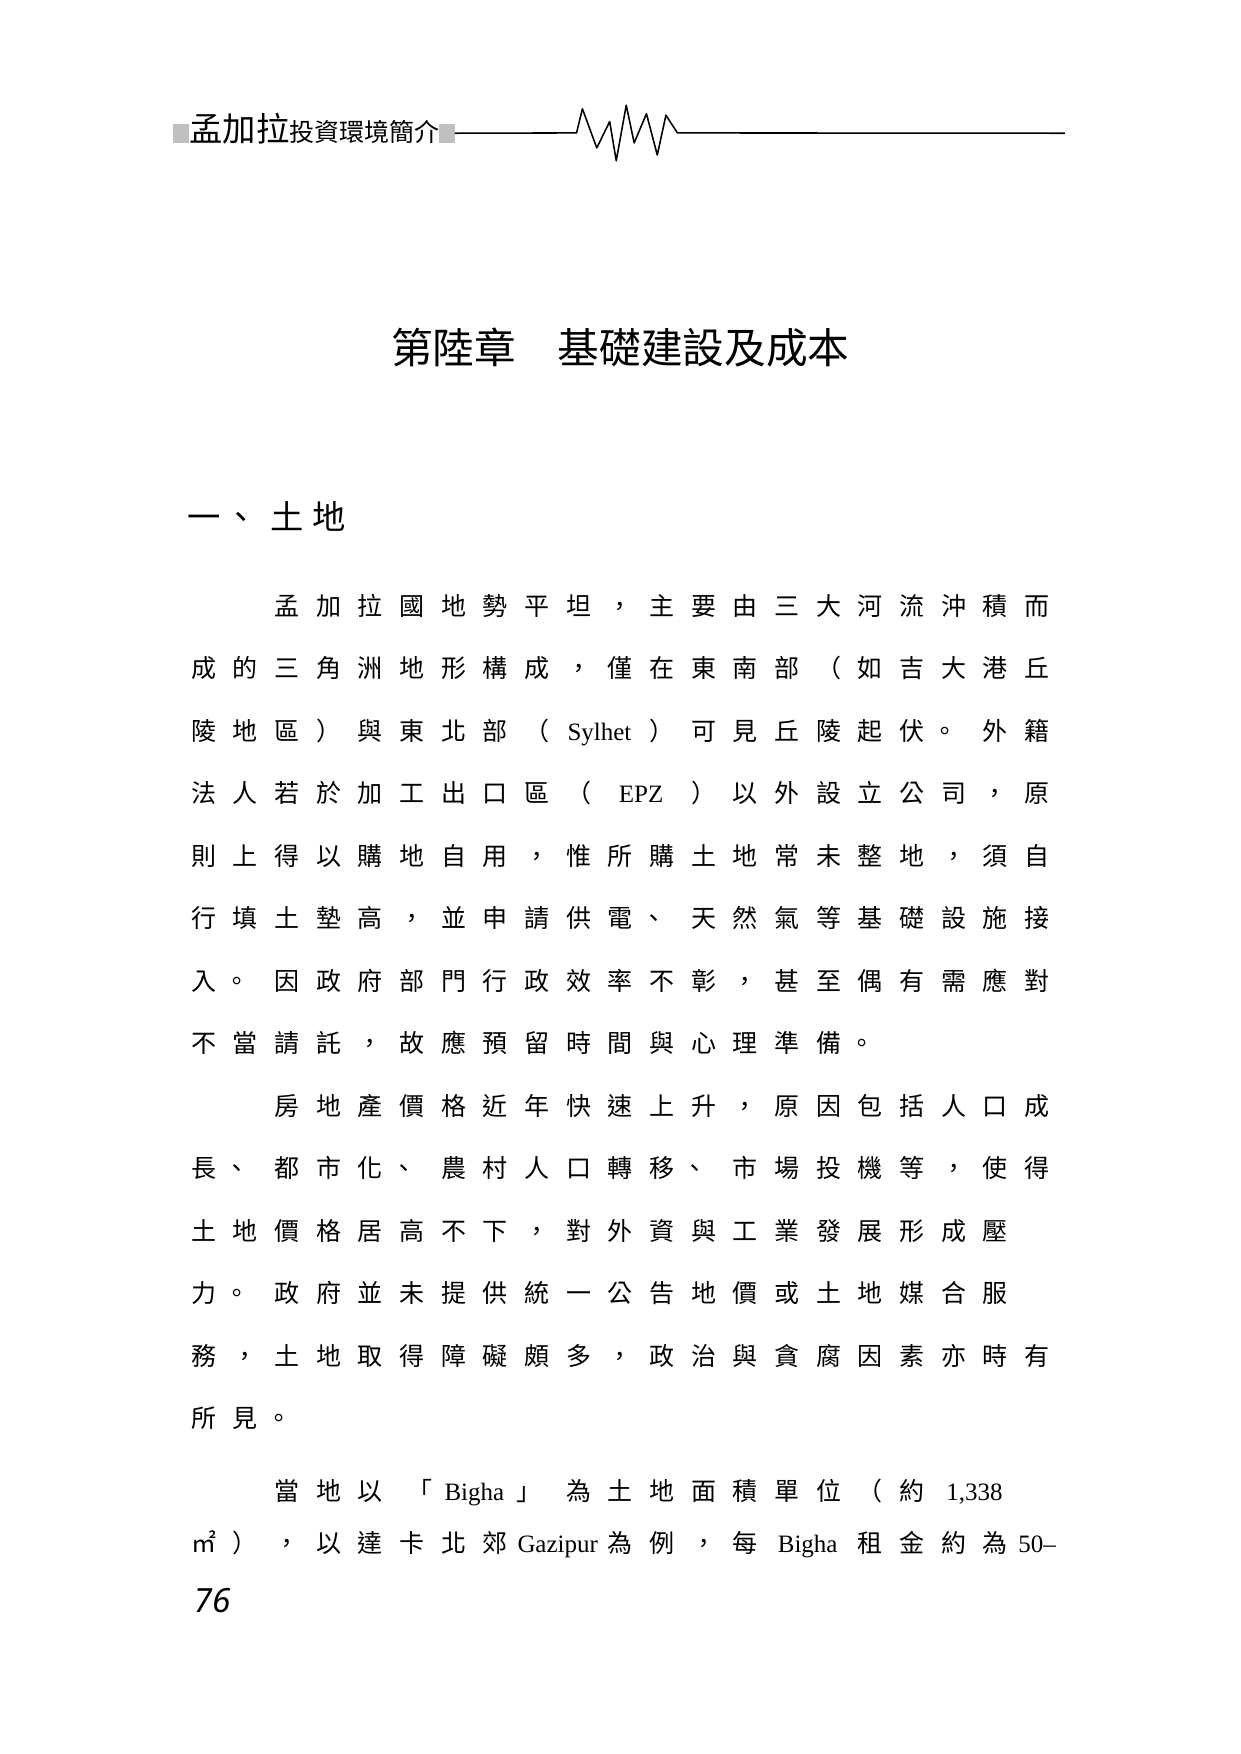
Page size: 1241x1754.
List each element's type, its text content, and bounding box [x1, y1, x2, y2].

text 第陸章 基礎建設及成本 [183, 304, 1058, 366]
text 一、土地 [183, 473, 1058, 536]
text 當地以「Bigha」為土地面積單位（約1,338㎡），以達卡北郊Gazipur為例，每Bigha租金約為50– [183, 1438, 1058, 1563]
text 房地產價格近年快速上升，原因包括人口成長、都市化、農村人口轉移、市場投機等，使得土地價格居高不下，對外資與工業發展形成壓力。政府並未提供統一公告地價或土地媒合服務，土地取得障礙頗多，政治與貪腐因素亦時有所見。 [183, 1063, 1058, 1438]
text 孟加拉國地勢平坦，主要由三大河流沖積而成的三角洲地形構成，僅在東南部（如吉大港丘陵地區）與東北部（Sylhet）可見丘陵起伏。外籍法人若於加工出口區（EPZ）以外設立公司，原則上得以購地自用，惟所購土地常未整地，須自行填土墊高，並申請供電、天然氣等基礎設施接入。因政府部門行政效率不彰，甚至偶有需應對不當請託，故應預留時間與心理準備。 [183, 563, 1058, 1063]
